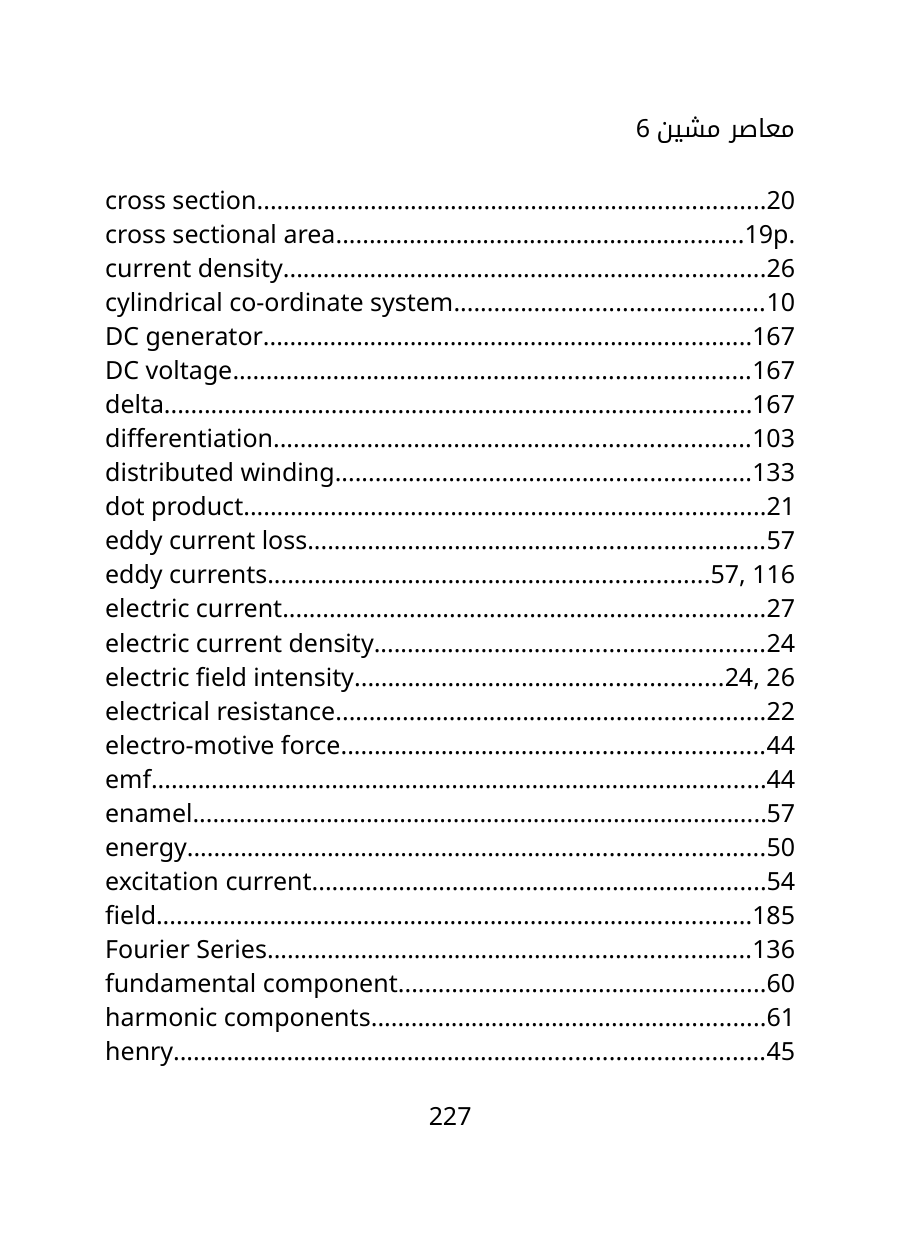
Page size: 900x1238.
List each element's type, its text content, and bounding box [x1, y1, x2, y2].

text cross sectional area 19p. [105, 216, 795, 251]
text electric field intensity 24, 26 [105, 659, 795, 693]
text cross section 20 [105, 182, 795, 216]
text DC voltage 167 [105, 353, 795, 387]
text electric current density 24 [105, 625, 795, 659]
text differentiation 103 [105, 421, 795, 455]
text henry 45 [105, 1034, 795, 1068]
text dot product 21 [105, 489, 795, 523]
text emf 44 [105, 761, 795, 796]
text eddy current loss 57 [105, 523, 795, 557]
text excitation current 54 [105, 864, 795, 898]
text electrical resistance 22 [105, 693, 795, 727]
text Fourier Series 136 [105, 932, 795, 966]
text harmonic components 61 [105, 1000, 795, 1034]
text delta 167 [105, 387, 795, 421]
text eddy currents 57, 116 [105, 557, 795, 591]
text cylindrical co-ordinate system 10 [105, 284, 795, 319]
text fundamental component 60 [105, 966, 795, 1000]
text current density 26 [105, 251, 795, 284]
text energy 50 [105, 829, 795, 864]
text electric current 27 [105, 591, 795, 625]
text field 185 [105, 898, 795, 932]
text distributed winding 133 [105, 455, 795, 489]
text electro-motive force 44 [105, 727, 795, 761]
text DC generator 167 [105, 319, 795, 353]
text enamel 57 [105, 796, 795, 829]
